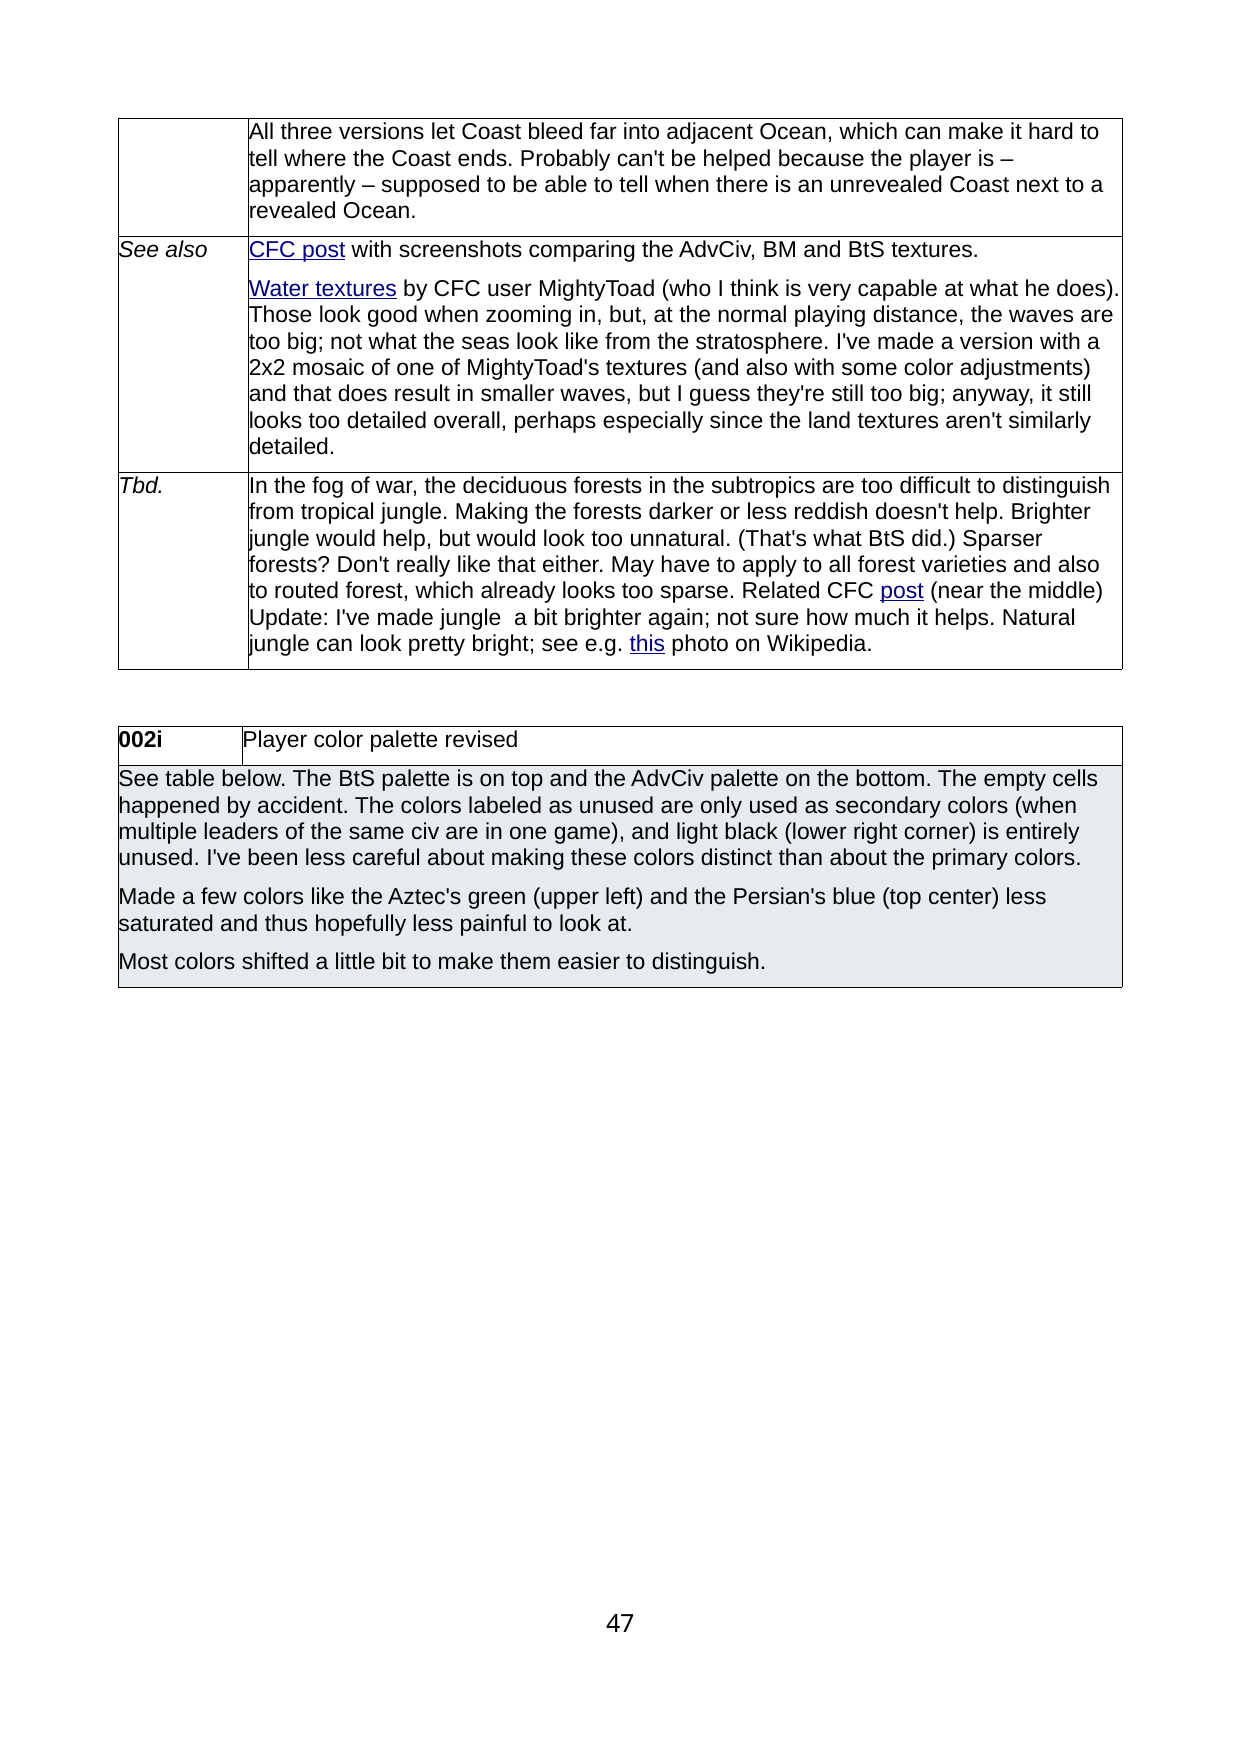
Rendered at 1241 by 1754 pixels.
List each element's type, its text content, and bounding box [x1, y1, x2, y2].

table_header Player color palette revised [243, 727, 1122, 765]
table_cell [119, 119, 248, 236]
table_cell CFC post with screenshots comparing the AdvCiv, BM and BtS textures. Water textures by CFC user MightyToad (who I think is very capable at what he does). Those look good when zooming in, but, at the normal playing distance, the waves are too big; not what the seas look like from the stratosphere. I've made a version with a 2x2 mosaic of one of MightyToad's textures (and also with some color adjustments) and that does result in smaller waves, but I guess they're still too big; anyway, it still looks too detailed overall, perhaps especially since the land textures aren't similarly detailed. [249, 237, 1122, 472]
table_cell Tbd. [119, 473, 248, 669]
table_cell See table below. The BtS palette is on top and the AdvCiv palette on the bottom. The empty cells happened by accident. The colors labeled as unused are only used as secondary colors (when multiple leaders of the same civ are in one game), and light black (lower right corner) is entirely unused. I've been less careful about making these colors distinct than about the primary colors. Made a few colors like the Aztec's green (upper left) and the Persian's blue (top center) less saturated and thus hopefully less painful to look at. Most colors shifted a little bit to make them easier to distinguish. [119, 766, 1122, 987]
table_cell See also [119, 237, 248, 472]
table_cell All three versions let Coast bleed far into adjacent Ocean, which can make it hard to tell where the Coast ends. Probably can't be helped because the player is – apparently – supposed to be able to tell when there is an unrevealed Coast next to a revealed Ocean. [249, 119, 1122, 236]
table_cell In the fog of war, the deciduous forests in the subtropics are too difficult to distinguish from tropical jungle. Making the forests darker or less reddish doesn't help. Brighter jungle would help, but would look too unnatural. (That's what BtS did.) Sparser forests? Don't really like that either. May have to apply to all forest varieties and also to routed forest, which already looks too sparse. Related CFC post (near the middle) Update: I've made jungle a bit brighter again; not sure how much it helps. Natural jungle can look pretty bright; see e.g. this photo on Wikipedia. [249, 473, 1122, 669]
table_header 002i [119, 727, 242, 765]
